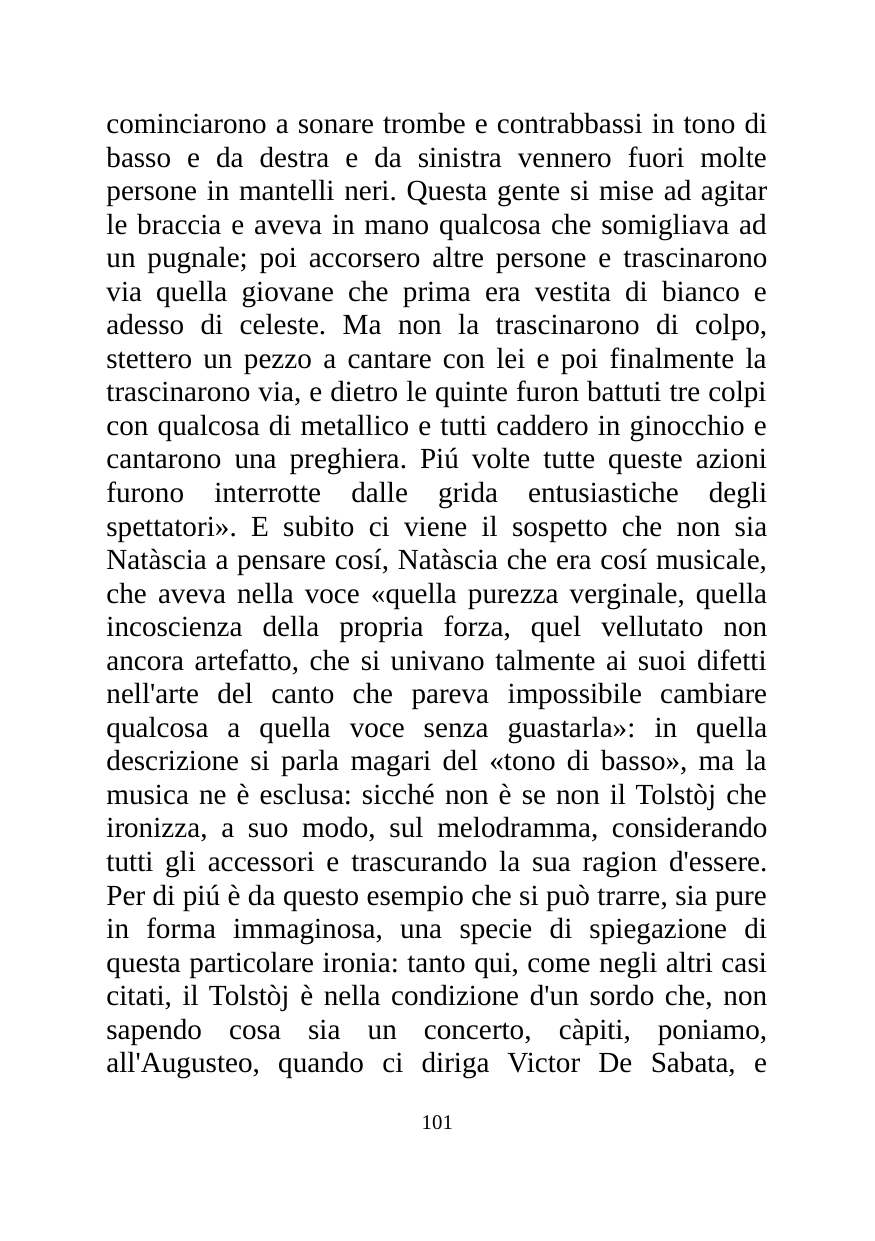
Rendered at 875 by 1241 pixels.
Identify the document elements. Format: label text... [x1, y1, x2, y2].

text cominciarono a sonare trombe e contrabbassi in tono di basso e da destra e da sinistra vennero fuori molte persone in mantelli neri. Questa gente si mise ad agitar le braccia e aveva in mano qualcosa che somigliava ad un pugnale; poi accorsero altre persone e trascinarono via quella giovane che prima era vestita di bianco e adesso di celeste. Ma non la trascinarono di colpo, stettero un pezzo a cantare con lei e poi finalmente la trascinarono via, e dietro le quinte furon battuti tre colpi con qualcosa di metallico e tutti caddero in ginocchio e cantarono una preghiera. Piú volte tutte queste azioni furono interrotte dalle grida entusiastiche degli spettatori». E subito ci viene il sospetto che non sia Natàscia a pensare cosí, Natàscia che era cosí musicale, che aveva nella voce «quella purezza verginale, quella incoscienza della propria forza, quel vellutato non ancora artefatto, che si univano talmente ai suoi difetti nell'arte del canto che pareva impossibile cambiare qualcosa a quella voce senza guastarla»: in quella descrizione si parla magari del «tono di basso», ma la musica ne è esclusa: sicché non è se non il Tolstòj che ironizza, a suo modo, sul melodramma, considerando tutti gli accessori e trascurando la sua ragion d'essere. Per di piú è da questo esempio che si può trarre, sia pure in forma immaginosa, una specie di spiegazione di questa particolare ironia: tanto qui, come negli altri casi citati, il Tolstòj è nella condizione d'un sordo che, non sapendo cosa sia un concerto, càpiti, poniamo, all'Augusteo, quando ci diriga Victor De Sabata, e [106, 106, 768, 1079]
